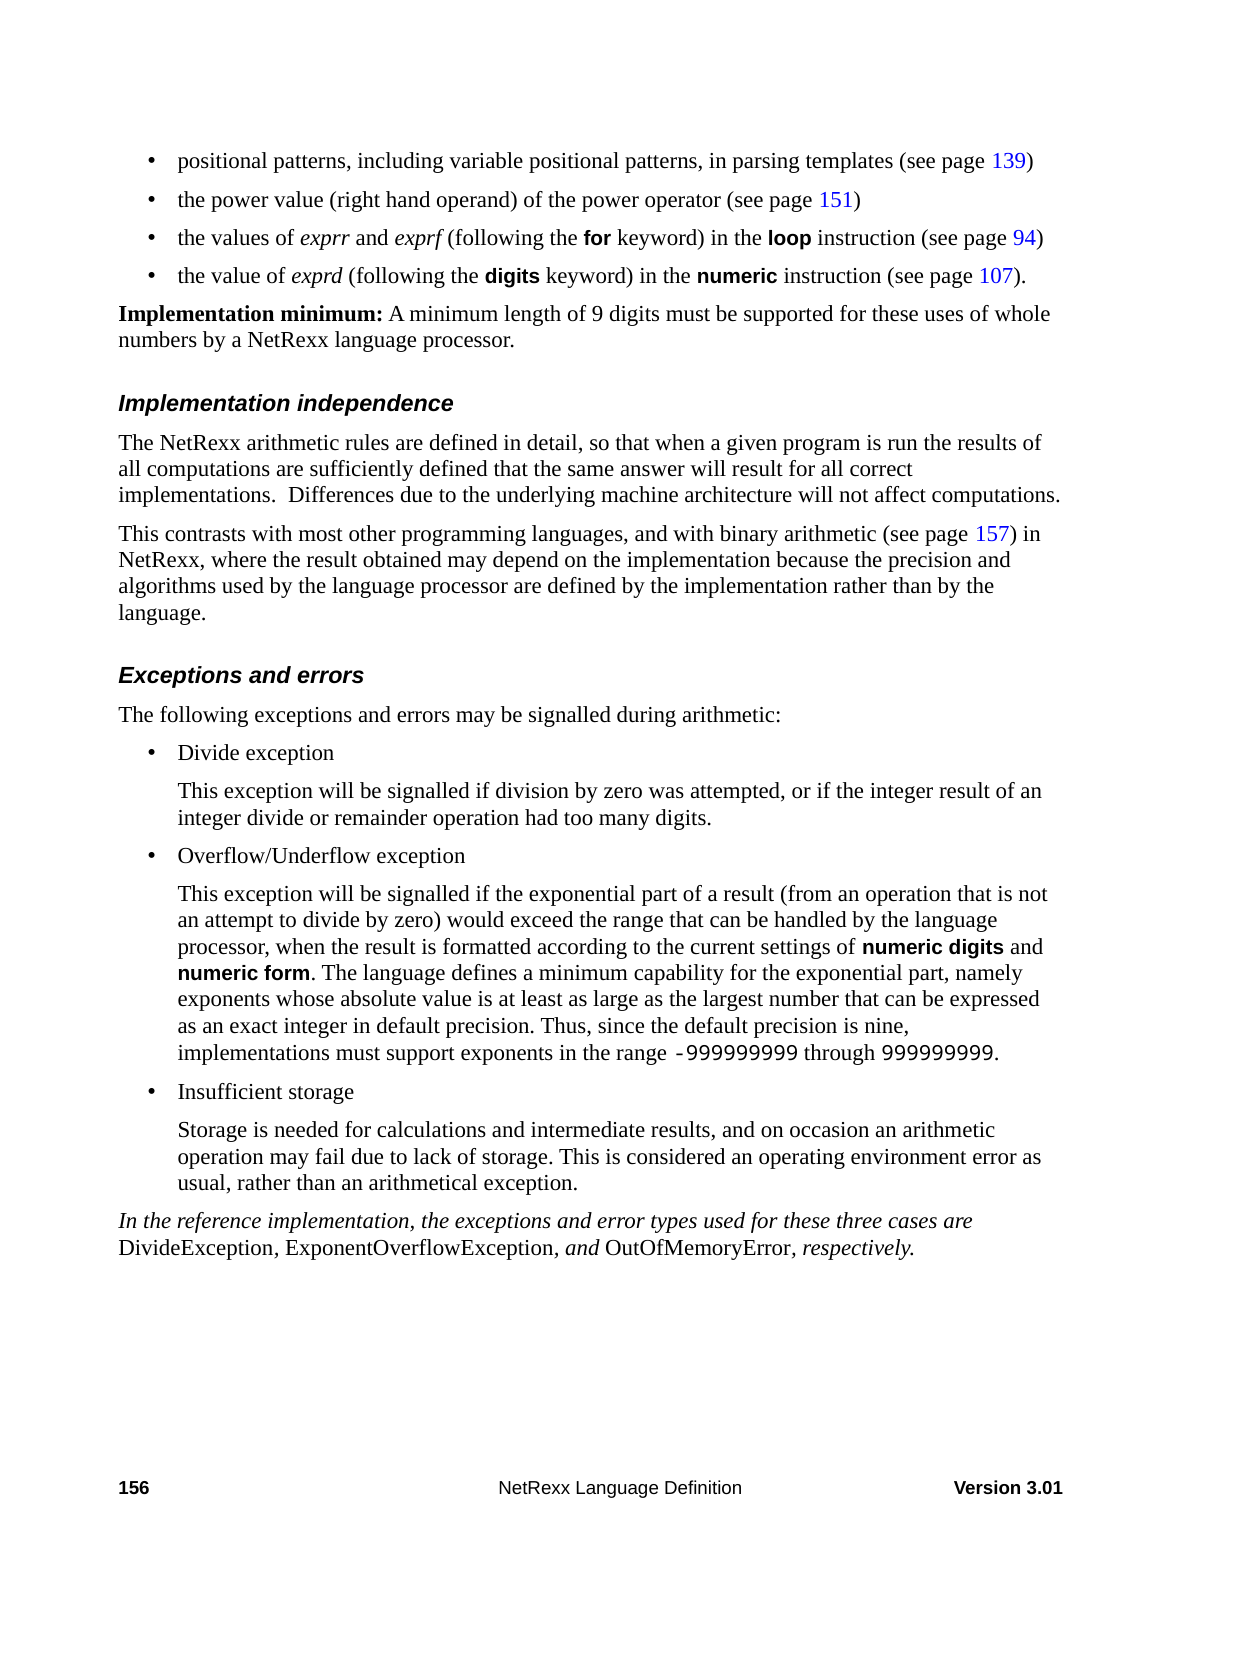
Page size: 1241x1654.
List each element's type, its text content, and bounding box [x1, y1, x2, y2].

text The NetRexx arithmetic rules are defined in detail, so that when a given program is run the results of all computations are sufficiently defined that the same answer will result for all correct implementations. Differences due to the underlying machine architecture will not affect computations. [118, 429, 1063, 508]
list the values of exprr and exprf (following the for keyword) in the loop instruction (see page 92) [148, 224, 1063, 250]
subtitle Exceptions and errors [118, 662, 1063, 689]
list Divide exception [148, 739, 1063, 766]
text This contrasts with most other programming languages, and with binary arithmetic (see page 151) in NetRexx, where the result obtained may depend on the implementation because the precision and algorithms used by the language processor are defined by the implementation rather than by the language. [118, 520, 1063, 625]
text The following exceptions and errors may be signalled during arithmetic: [118, 701, 1063, 727]
list This exception will be signalled if the exponential part of a result (from an operation that is not an attempt to divide by zero) would exceed the range that can be handled by the language processor, when the result is formatted according to the current settings of numeric digits and numeric form. The language defines a minimum capability for the exponential part, namely exponents whose absolute value is at least as large as the largest number that can be expressed as an exact integer in default precision. Thus, since the default precision is nine, implementations must support exponents in the range -999999999 through 999999999. [148, 880, 1063, 1067]
list positional patterns, including variable positional patterns, in parsing templates (see page 134) [148, 148, 1063, 174]
subtitle Implementation independence [118, 389, 1063, 416]
list Overflow/Underflow exception [148, 842, 1063, 868]
text In the reference implementation, the exceptions and error types used for these three cases are DivideException, ExponentOverflowException, and OutOfMemoryError, respectively. [118, 1207, 1063, 1260]
list the value of exprd (following the digits keyword) in the numeric instruction (see page 105). [148, 262, 1063, 288]
list the power value (right hand operand) of the power operator (see page 146) [148, 186, 1063, 212]
list This exception will be signalled if division by zero was attempted, or if the integer result of an integer divide or remainder operation had too many digits. [148, 777, 1063, 830]
list Insufficient storage [148, 1078, 1063, 1105]
list Storage is needed for calculations and intermediate results, and on occasion an arithmetic operation may fail due to lack of storage. This is considered an operating environment error as usual, rather than an arithmetical exception. [148, 1116, 1063, 1196]
text Implementation minimum: A minimum length of 9 digits must be supported for these uses of whole numbers by a NetRexx language processor. [118, 300, 1063, 353]
